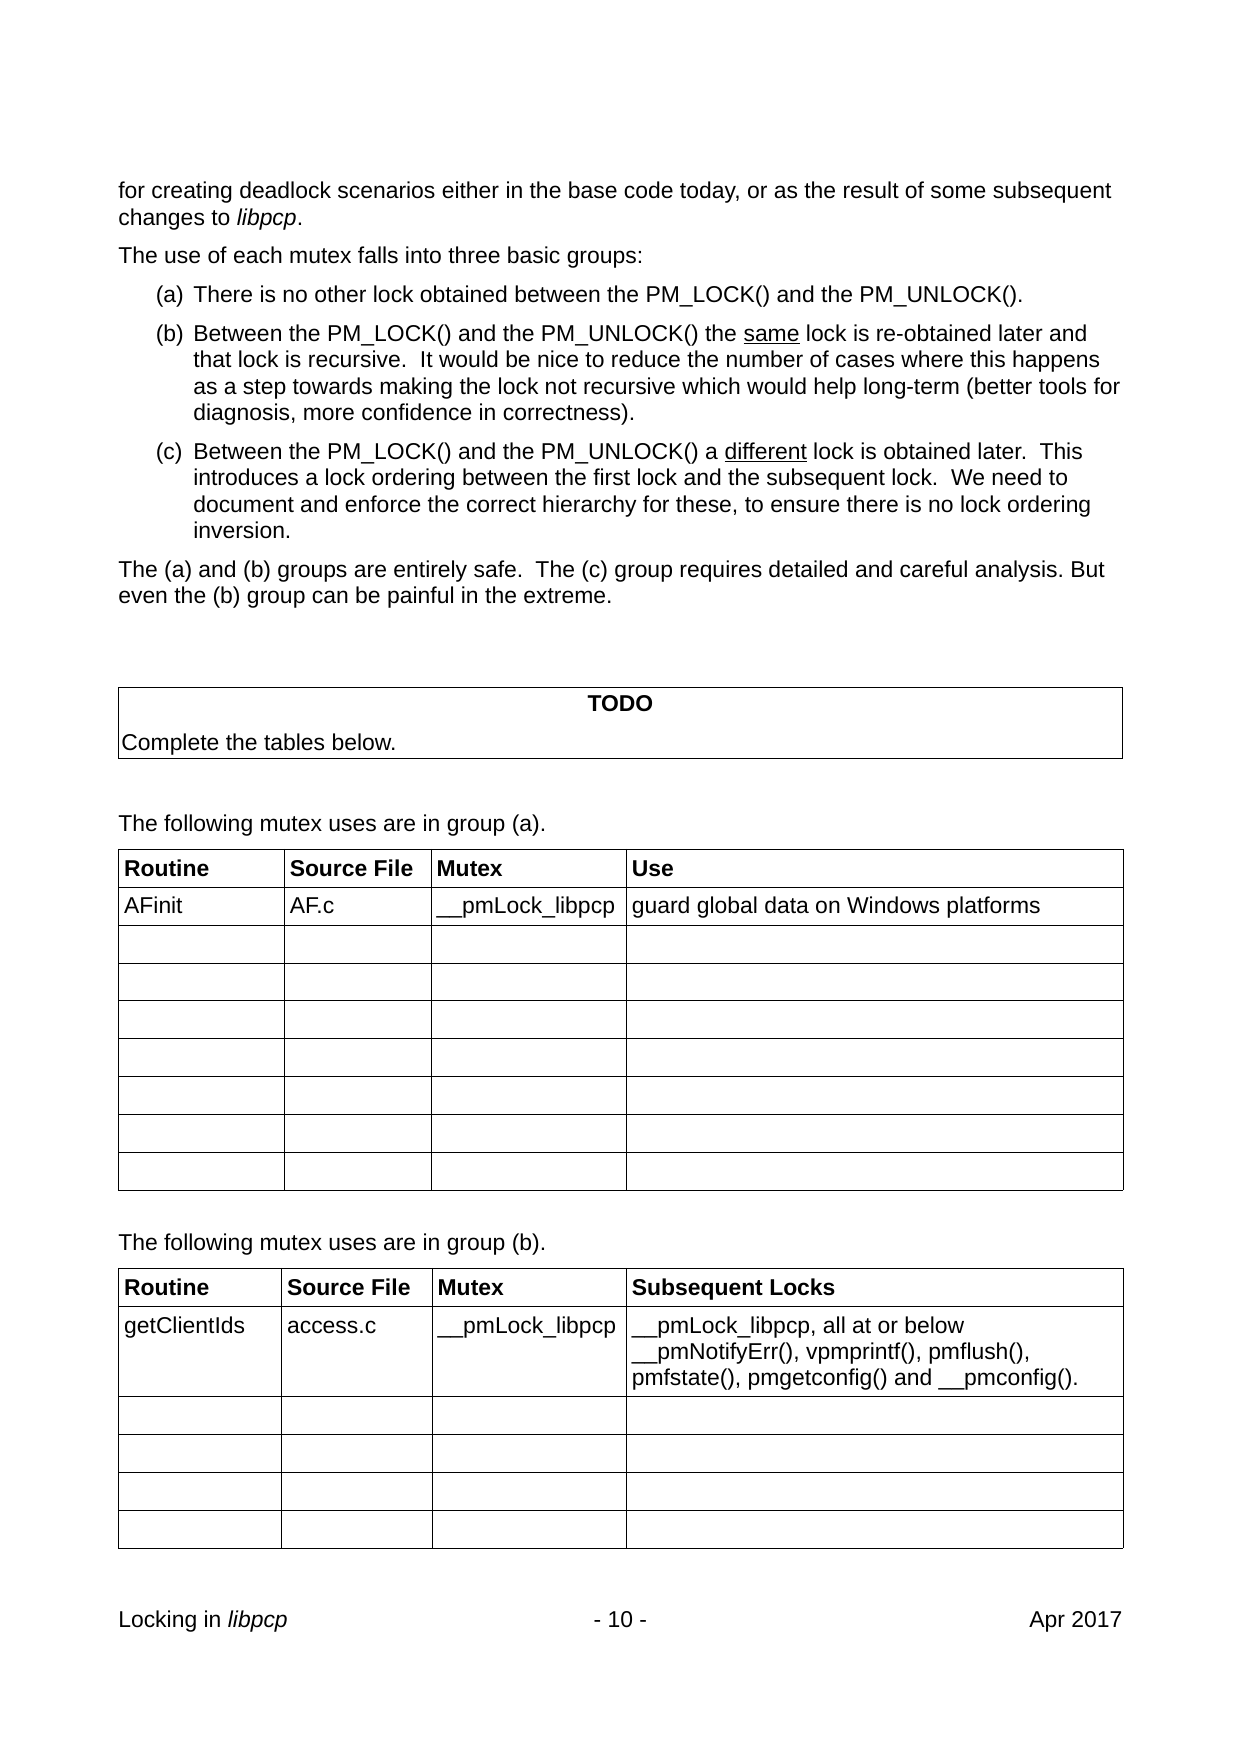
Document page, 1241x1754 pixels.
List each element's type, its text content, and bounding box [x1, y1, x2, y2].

text TODO [119, 688, 1122, 717]
table_cell [285, 1077, 431, 1114]
table_cell [433, 1511, 626, 1548]
list Between the PM_LOCK() and the PM_UNLOCK() the same lock is re-obtained later and that lock is recursive. It would be nice to reduce the number of cases where this happens as a step towards making the lock not recursive which would help long-term (better tools for diagnosis, more confidence in correctness). [156, 320, 1122, 425]
table_cell [433, 1397, 626, 1434]
table_cell [432, 964, 626, 1000]
table_header Routine [119, 850, 284, 887]
table_cell __pmLock_libpcp [432, 888, 626, 924]
table_cell __pmLock_libpcp, all at or below __pmNotifyErr(), vpmprintf(), pmflush(), pmfstate(), pmgetconfig() and __pmconfig(). [627, 1307, 1123, 1396]
table_cell [285, 1115, 431, 1152]
table_cell [282, 1511, 432, 1548]
table_cell [432, 1001, 626, 1038]
table_cell [285, 1039, 431, 1076]
table_header Routine [119, 1269, 281, 1306]
table_cell [119, 1039, 284, 1076]
list Between the PM_LOCK() and the PM_UNLOCK() a different lock is obtained later. This introduces a lock ordering between the first lock and the subsequent lock. We need to document and enforce the correct hierarchy for these, to ensure there is no lock ordering inversion. [156, 438, 1122, 543]
table_cell [285, 926, 431, 962]
table_cell [627, 926, 1123, 962]
table_cell [119, 1115, 284, 1152]
table_cell AFinit [119, 888, 284, 924]
table_cell [433, 1435, 626, 1472]
table_cell __pmLock_libpcp [433, 1307, 626, 1396]
table_header Source File [282, 1269, 432, 1306]
table_cell [285, 1153, 431, 1190]
table_cell [627, 1077, 1123, 1114]
table_cell [119, 1511, 281, 1548]
table_cell [627, 1115, 1123, 1152]
table_header Mutex [433, 1269, 626, 1306]
table_cell [119, 1397, 281, 1434]
table_cell guard global data on Windows platforms [627, 888, 1123, 924]
table_cell [119, 1153, 284, 1190]
text The use of each mutex falls into three basic groups: [118, 242, 1122, 269]
table_cell [119, 926, 284, 962]
table_cell [627, 1473, 1123, 1510]
table_cell [432, 1153, 626, 1190]
table_cell [627, 964, 1123, 1000]
table_cell [432, 1077, 626, 1114]
table_cell [627, 1435, 1123, 1472]
table_cell [119, 1435, 281, 1472]
table_cell getClientIds [119, 1307, 281, 1396]
text Complete the tables below. [119, 726, 1122, 758]
table_header Use [627, 850, 1123, 887]
table_cell [119, 1001, 284, 1038]
table_cell [627, 1001, 1123, 1038]
table_cell access.c [282, 1307, 432, 1396]
text The following mutex uses are in group (a). [118, 810, 1122, 836]
text The (a) and (b) groups are entirely safe. The (c) group requires detailed and careful analysis. But even the (b) group can be painful in the extreme. [118, 556, 1122, 608]
table_cell [627, 1153, 1123, 1190]
table_cell [433, 1473, 626, 1510]
table_cell [432, 926, 626, 962]
table_cell [119, 1473, 281, 1510]
table_cell [432, 1039, 626, 1076]
table_cell AF.c [285, 888, 431, 924]
table_cell [627, 1511, 1123, 1548]
table_cell [119, 964, 284, 1000]
table_cell [282, 1473, 432, 1510]
table_cell [627, 1397, 1123, 1434]
table_cell [432, 1115, 626, 1152]
table_cell [282, 1435, 432, 1472]
table_cell [282, 1397, 432, 1434]
text The following mutex uses are in group (b). [118, 1229, 1122, 1255]
table_header Mutex [432, 850, 626, 887]
table_header Source File [285, 850, 431, 887]
text for creating deadlock scenarios either in the base code today, or as the result of some subsequent changes to libpcp. [118, 177, 1122, 230]
table_cell [285, 1001, 431, 1038]
table_cell [119, 1077, 284, 1114]
list There is no other lock obtained between the PM_LOCK() and the PM_UNLOCK(). [156, 281, 1122, 307]
table_header Subsequent Locks [627, 1269, 1123, 1306]
table_cell [285, 964, 431, 1000]
table_cell [627, 1039, 1123, 1076]
